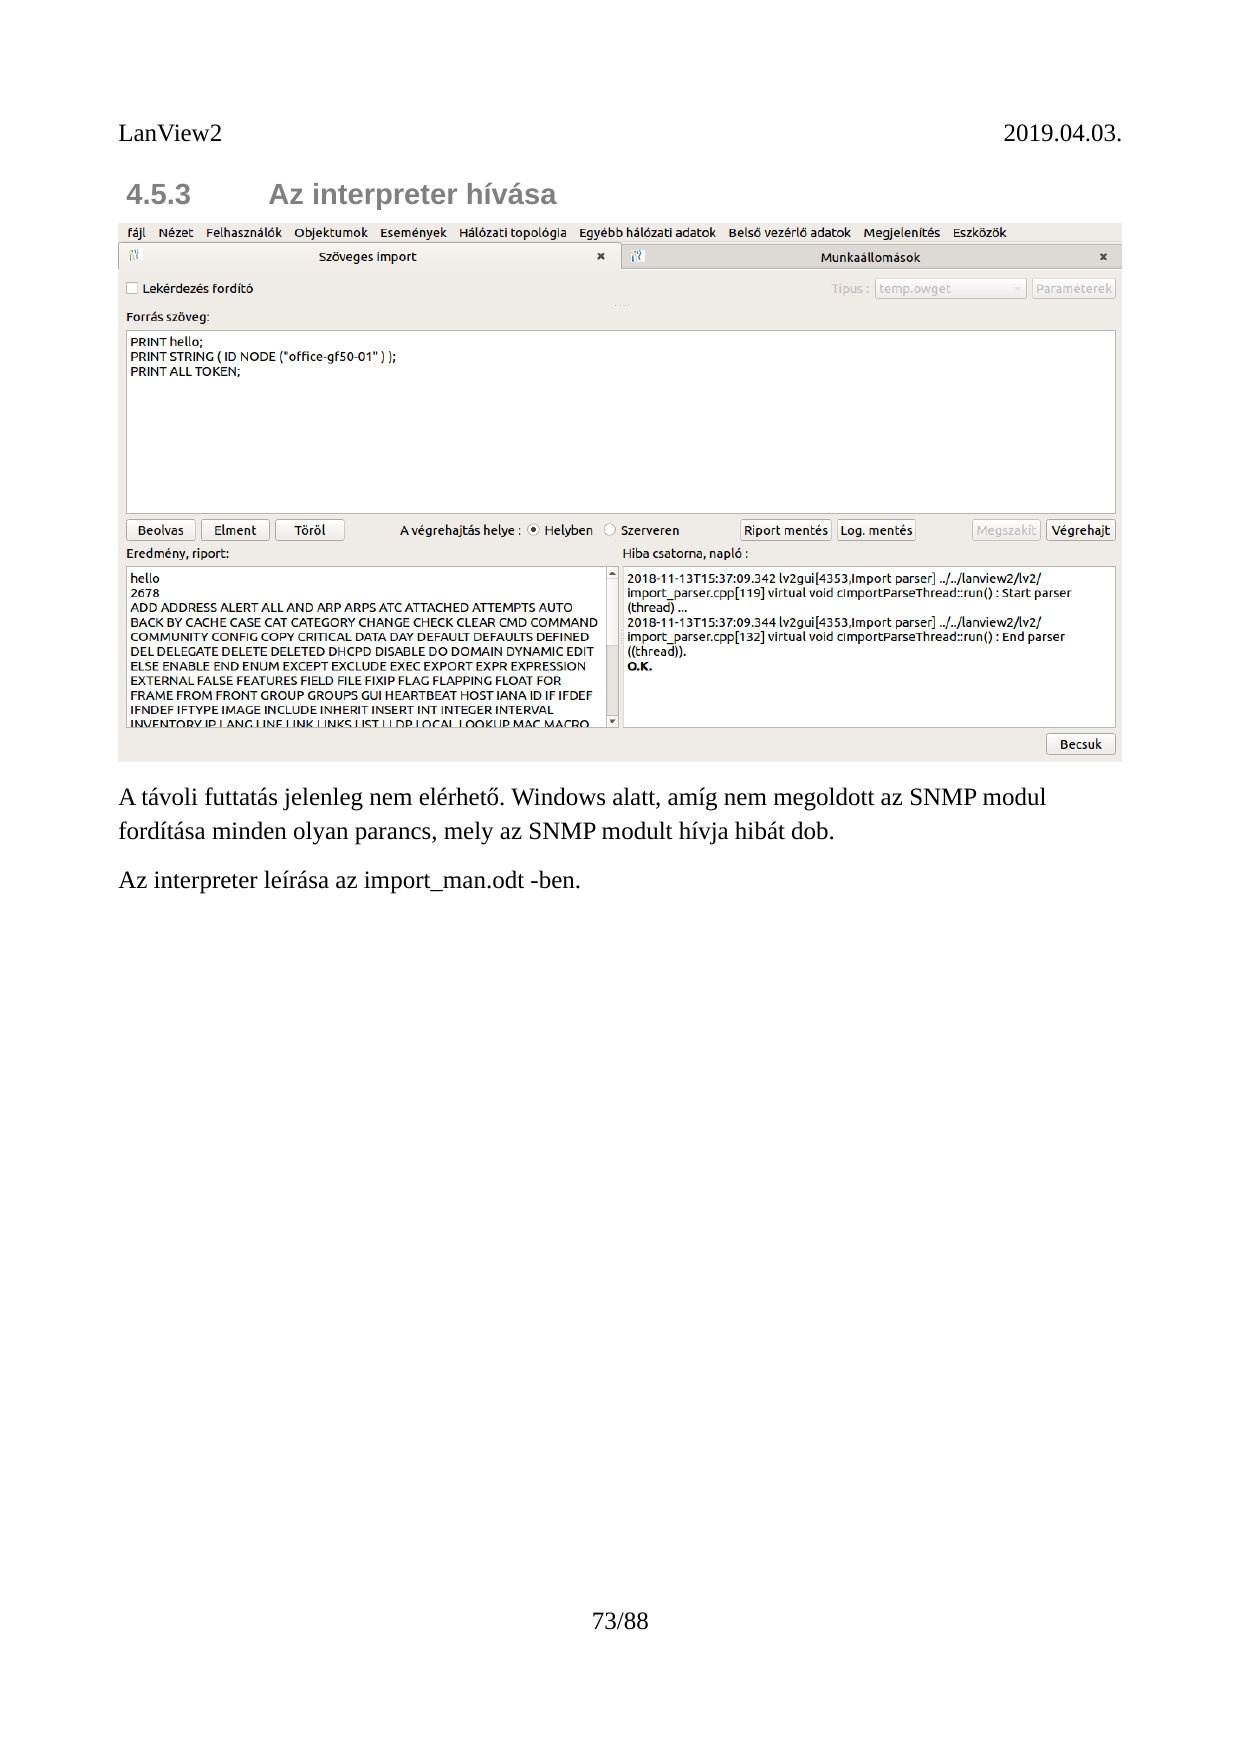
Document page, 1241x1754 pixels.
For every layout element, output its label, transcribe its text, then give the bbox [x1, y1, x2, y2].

text A távoli futtatás jelenleg nem elérhető. Windows alatt, amíg nem megoldott az SNMP modul fordítása minden olyan parancs, mely az SNMP modult hívja hibát dob. [118, 782, 1122, 845]
text Az interpreter leírása az import_man.odt -ben. [118, 866, 1122, 894]
picture [118, 223, 1123, 762]
subtitle Az interpreter hívása [118, 177, 1122, 211]
